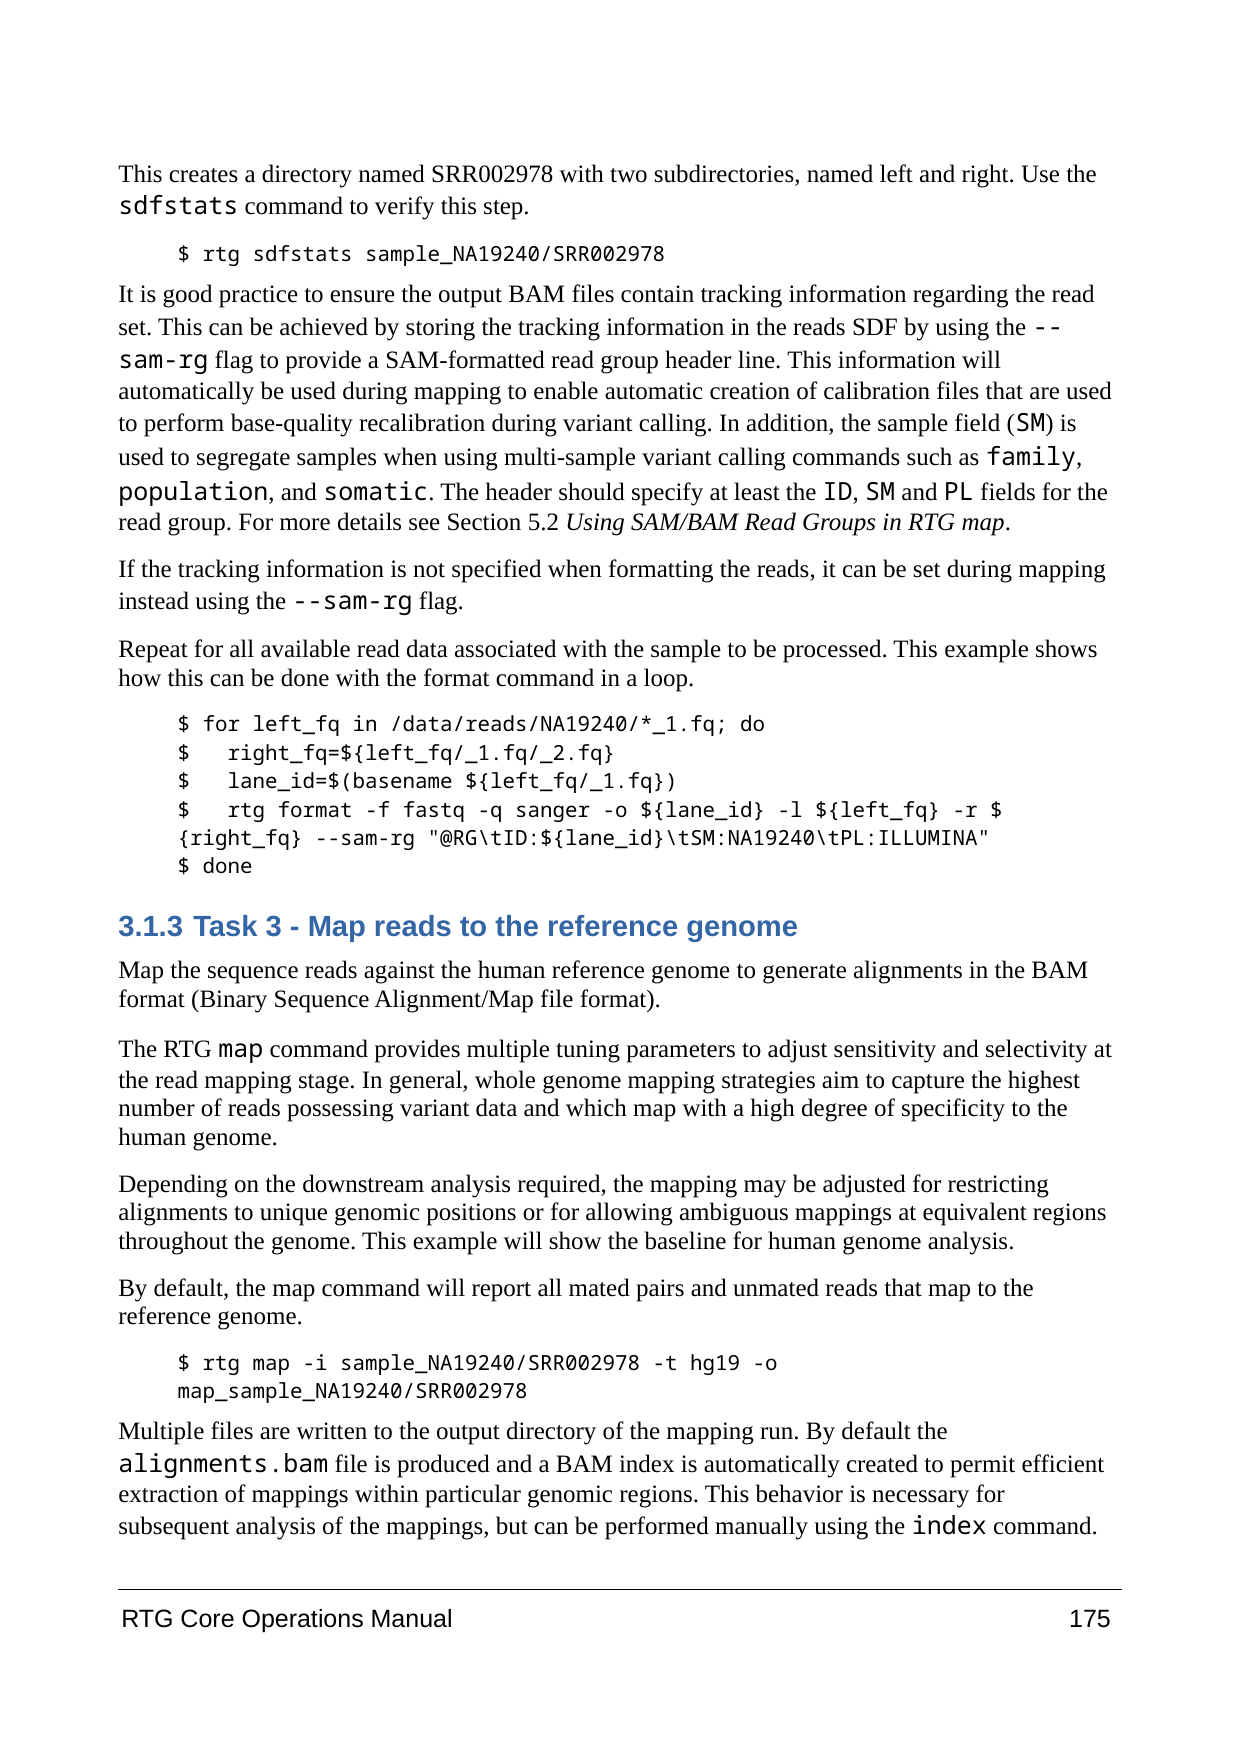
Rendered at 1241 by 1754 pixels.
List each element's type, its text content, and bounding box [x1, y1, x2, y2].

text If the tracking information is not specified when formatting the reads, it can be set during mapping instead using the --sam-rg flag. [118, 554, 1122, 616]
text $ lane_id=$(basename ${left_fq/_1.fq}) [177, 766, 1122, 795]
text It is good practice to ensure the output BAM files contain tracking information regarding the read set. This can be achieved by storing the tracking information in the reads SDF by using the --sam-rg flag to provide a SAM-formatted read group header line. This information will automatically be used during mapping to enable automatic creation of calibration files that are used to perform base-quality recalibration during variant calling. In addition, the sample field (SM) is used to segregate samples when using multi-sample variant calling commands such as family, population, and somatic. The header should specify at least the ID, SM and PL fields for the read group. For more details see Section 5.2 Using SAM/BAM Read Groups in RTG map. [118, 279, 1122, 536]
text Depending on the downstream analysis required, the mapping may be adjusted for restricting alignments to unique genomic positions or for allowing ambiguous mappings at equivalent regions throughout the genome. This example will show the baseline for human genome analysis. [118, 1169, 1122, 1255]
text $ for left_fq in /data/reads/NA19240/*_1.fq; do [177, 709, 1122, 738]
text $ done [177, 852, 1122, 880]
text $ rtg format -f fastq -q sanger -o ${lane_id} -l ${left_fq} -r ${right_fq} --sam-rg "@RG\tID:${lane_id}\tSM:NA19240\tPL:ILLUMINA" [177, 795, 1122, 852]
text Repeat for all available read data associated with the sample to be processed. This example shows how this can be done with the format command in a loop. [118, 634, 1122, 692]
text $ right_fq=${left_fq/_1.fq/_2.fq} [177, 738, 1122, 766]
text $ rtg map -i sample_NA19240/SRR002978 -t hg19 -o map_sample_NA19240/SRR002978 [177, 1348, 1122, 1405]
text This creates a directory named SRR002978 with two subdirectories, named left and right. Use the sdfstats command to verify this step. [118, 159, 1122, 221]
text By default, the map command will report all mated pairs and unmated reads that map to the reference genome. [118, 1273, 1122, 1330]
text Multiple files are written to the output directory of the mapping run. By default the alignments.bam file is produced and a BAM index is automatically created to permit efficient extraction of mappings within particular genomic regions. This behavior is necessary for subsequent analysis of the mappings, but can be performed manually using the index command. [118, 1416, 1122, 1542]
subtitle Task 3 - Map reads to the reference genome [118, 909, 1122, 943]
text $ rtg sdfstats sample_NA19240/SRR002978 [177, 239, 1122, 268]
text Map the sequence reads against the human reference genome to generate alignments in the BAM format (Binary Sequence Alignment/Map file format). [118, 955, 1122, 1013]
text The RTG map command provides multiple tuning parameters to adjust sensitivity and selectivity at the read mapping stage. In general, whole genome mapping strategies aim to capture the highest number of reads possessing variant data and which map with a high degree of specificity to the human genome. [118, 1031, 1122, 1151]
